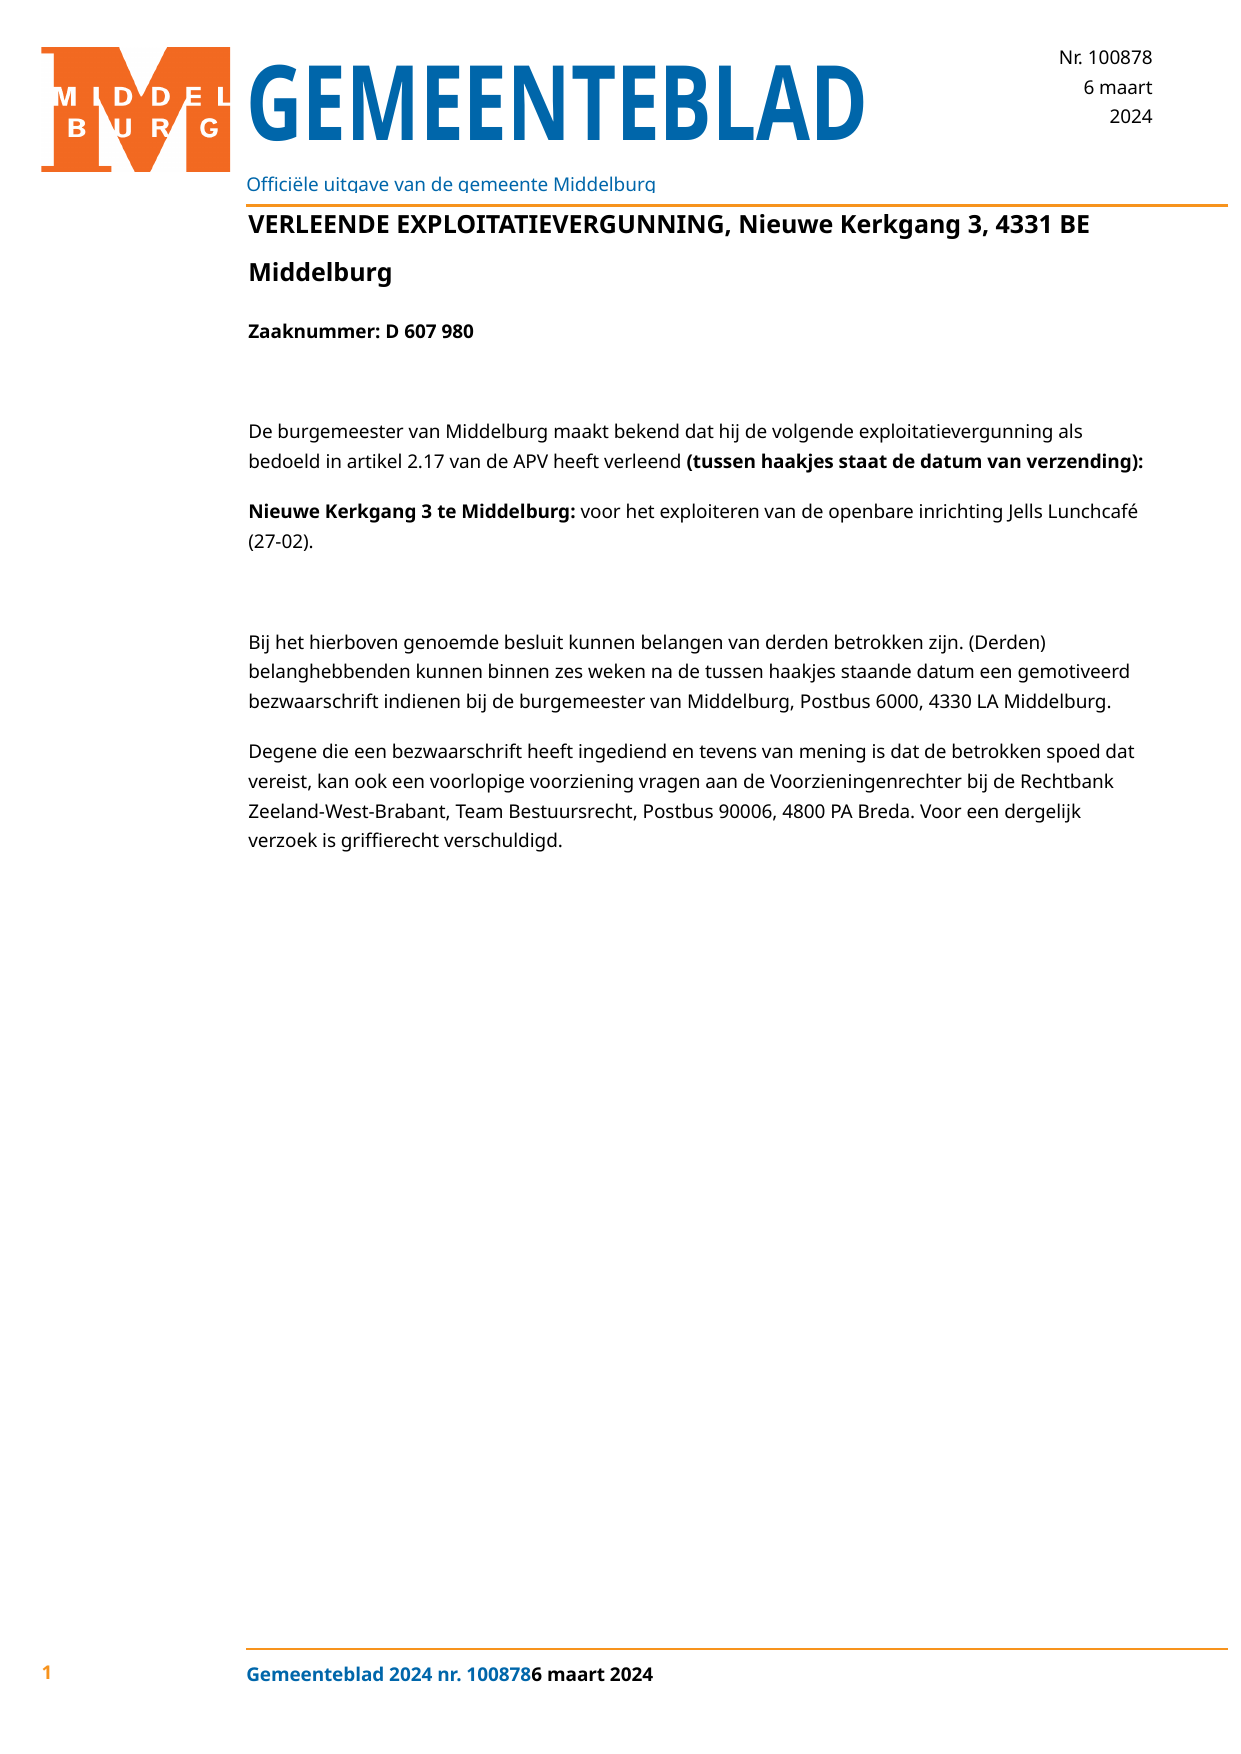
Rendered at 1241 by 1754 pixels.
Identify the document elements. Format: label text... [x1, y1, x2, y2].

text Degene die een bezwaarschrift heeft ingediend en tevens van mening is dat de betrokken spoed dat vereist, kan ook een voorlopige voorziening vragen aan de Voorzieningenrechter bij de Rechtbank Zeeland-West-Brabant, Team Bestuursrecht, Postbus 90006, 4800 PA Breda. Voor een dergelijk verzoek is griffierecht verschuldigd. [248, 739, 1152, 853]
text De burgemeester van Middelburg maakt bekend dat hij de volgende exploitatievergunning als bedoeld in artikel 2.17 van de APV heeft verleend (tussen haakjes staat de datum van verzending): [248, 419, 1152, 474]
text VERLEENDE EXPLOITATIEVERGUNNING, Nieuwe Kerkgang 3, 4331 BE Middelburg [248, 207, 1152, 288]
text Nieuwe Kerkgang 3 te Middelburg: voor het exploiteren van de openbare inrichting Jells Lunchcafé (27-02). [248, 499, 1152, 554]
text Zaaknummer: D 607 980 [248, 318, 1152, 344]
picture [41, 47, 231, 172]
text Bij het hierboven genoemde besluit kunnen belangen van derden betrokken zijn. (Derden) belanghebbenden kunnen binnen zes weken na de tussen haakjes staande datum een gemotiveerd bezwaarschrift indienen bij de burgemeester van Middelburg, Postbus 6000, 4330 LA Middelburg. [248, 629, 1152, 714]
